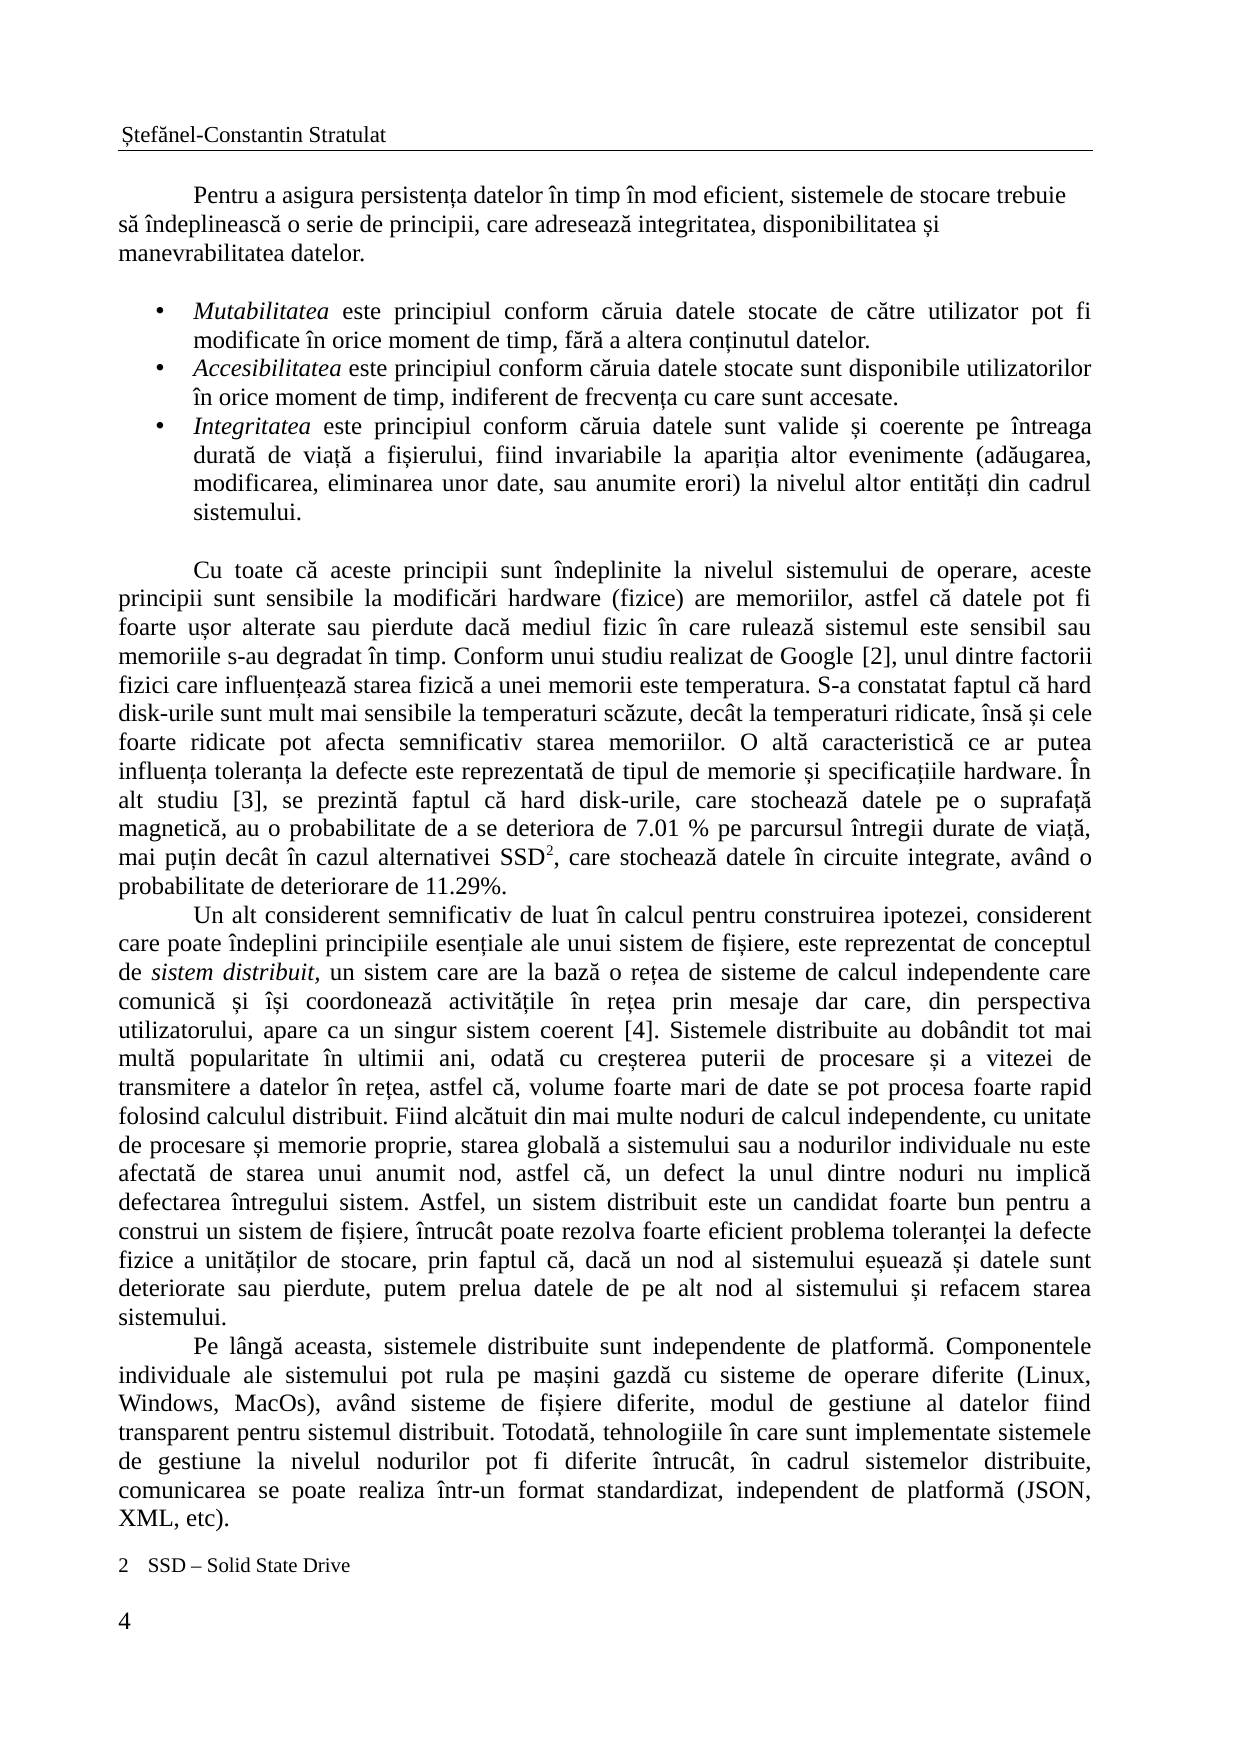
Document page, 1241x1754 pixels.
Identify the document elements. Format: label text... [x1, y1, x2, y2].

text Un alt considerent semnificativ de luat în calcul pentru construirea ipotezei, considerent care poate îndeplini principiile esențiale ale unui sistem de fișiere, este reprezentat de conceptul de sistem distribuit, un sistem care are la bază o rețea de sisteme de calcul independente care comunică și își coordonează activitățile în rețea prin mesaje dar care, din perspectiva utilizatorului, apare ca un singur sistem coerent [4]. Sistemele distribuite au dobândit tot mai multă popularitate în ultimii ani, odată cu creșterea puterii de procesare și a vitezei de transmitere a datelor în rețea, astfel că, volume foarte mari de date se pot procesa foarte rapid folosind calculul distribuit. Fiind alcătuit din mai multe noduri de calcul independente, cu unitate de procesare și memorie proprie, starea globală a sistemului sau a nodurilor individuale nu este afectată de starea unui anumit nod, astfel că, un defect la unul dintre noduri nu implică defectarea întregului sistem. Astfel, un sistem distribuit este un candidat foarte bun pentru a construi un sistem de fișiere, întrucât poate rezolva foarte eficient problema toleranței la defecte fizice a unităților de stocare, prin faptul că, dacă un nod al sistemului eșuează și datele sunt deteriorate sau pierdute, putem prelua datele de pe alt nod al sistemului și refacem starea sistemului. [118, 900, 1093, 1331]
text Cu toate că aceste principii sunt îndeplinite la nivelul sistemului de operare, aceste principii sunt sensibile la modificări hardware (fizice) are memoriilor, astfel că datele pot fi foarte ușor alterate sau pierdute dacă mediul fizic în care rulează sistemul este sensibil sau memoriile s-au degradat în timp. Conform unui studiu realizat de Google [2], unul dintre factorii fizici care influențează starea fizică a unei memorii este temperatura. S-a constatat faptul că hard disk-urile sunt mult mai sensibile la temperaturi scăzute, decât la temperaturi ridicate, însă și cele foarte ridicate pot afecta semnificativ starea memoriilor. O altă caracteristică ce ar putea influența toleranța la defecte este reprezentată de tipul de memorie și specificațiile hardware. În alt studiu [3], se prezintă faptul că hard disk-urile, care stochează datele pe o suprafață magnetică, au o probabilitate de a se deteriora de 7.01 % pe parcursul întregii durate de viață, mai puțin decât în cazul alternativei SSD, care stochează datele în circuite integrate, având o probabilitate de deteriorare de 11.29%. [118, 555, 1093, 900]
list Integritatea este principiul conform căruia datele sunt valide și coerente pe întreaga durată de viață a fișierului, fiind invariabile la apariția altor evenimente (adăugarea, modificarea, eliminarea unor date, sau anumite erori) la nivelul altor entități din cadrul sistemului. [156, 411, 1093, 526]
list Mutabilitatea este principiul conform căruia datele stocate de către utilizator pot fi modificate în orice moment de timp, fără a altera conținutul datelor. [156, 296, 1093, 353]
text Pentru a asigura persistența datelor în timp în mod eficient, sistemele de stocare trebuie să îndeplinească o serie de principii, care adresează integritatea, disponibilitatea și manevrabilitatea datelor. [118, 180, 1093, 266]
list Accesibilitatea este principiul conform căruia datele stocate sunt disponibile utilizatorilor în orice moment de timp, indiferent de frecvența cu care sunt accesate. [156, 353, 1093, 411]
text SSD – Solid State Drive [118, 1553, 1093, 1577]
text Pe lângă aceasta, sistemele distribuite sunt independente de platformă. Componentele individuale ale sistemului pot rula pe mașini gazdă cu sisteme de operare diferite (Linux, Windows, MacOs), având sisteme de fișiere diferite, modul de gestiune al datelor fiind transparent pentru sistemul distribuit. Totodată, tehnologiile în care sunt implementate sistemele de gestiune la nivelul nodurilor pot fi diferite întrucât, în cadrul sistemelor distribuite, comunicarea se poate realiza într-un format standardizat, independent de platformă (JSON, XML, etc). [118, 1331, 1093, 1532]
